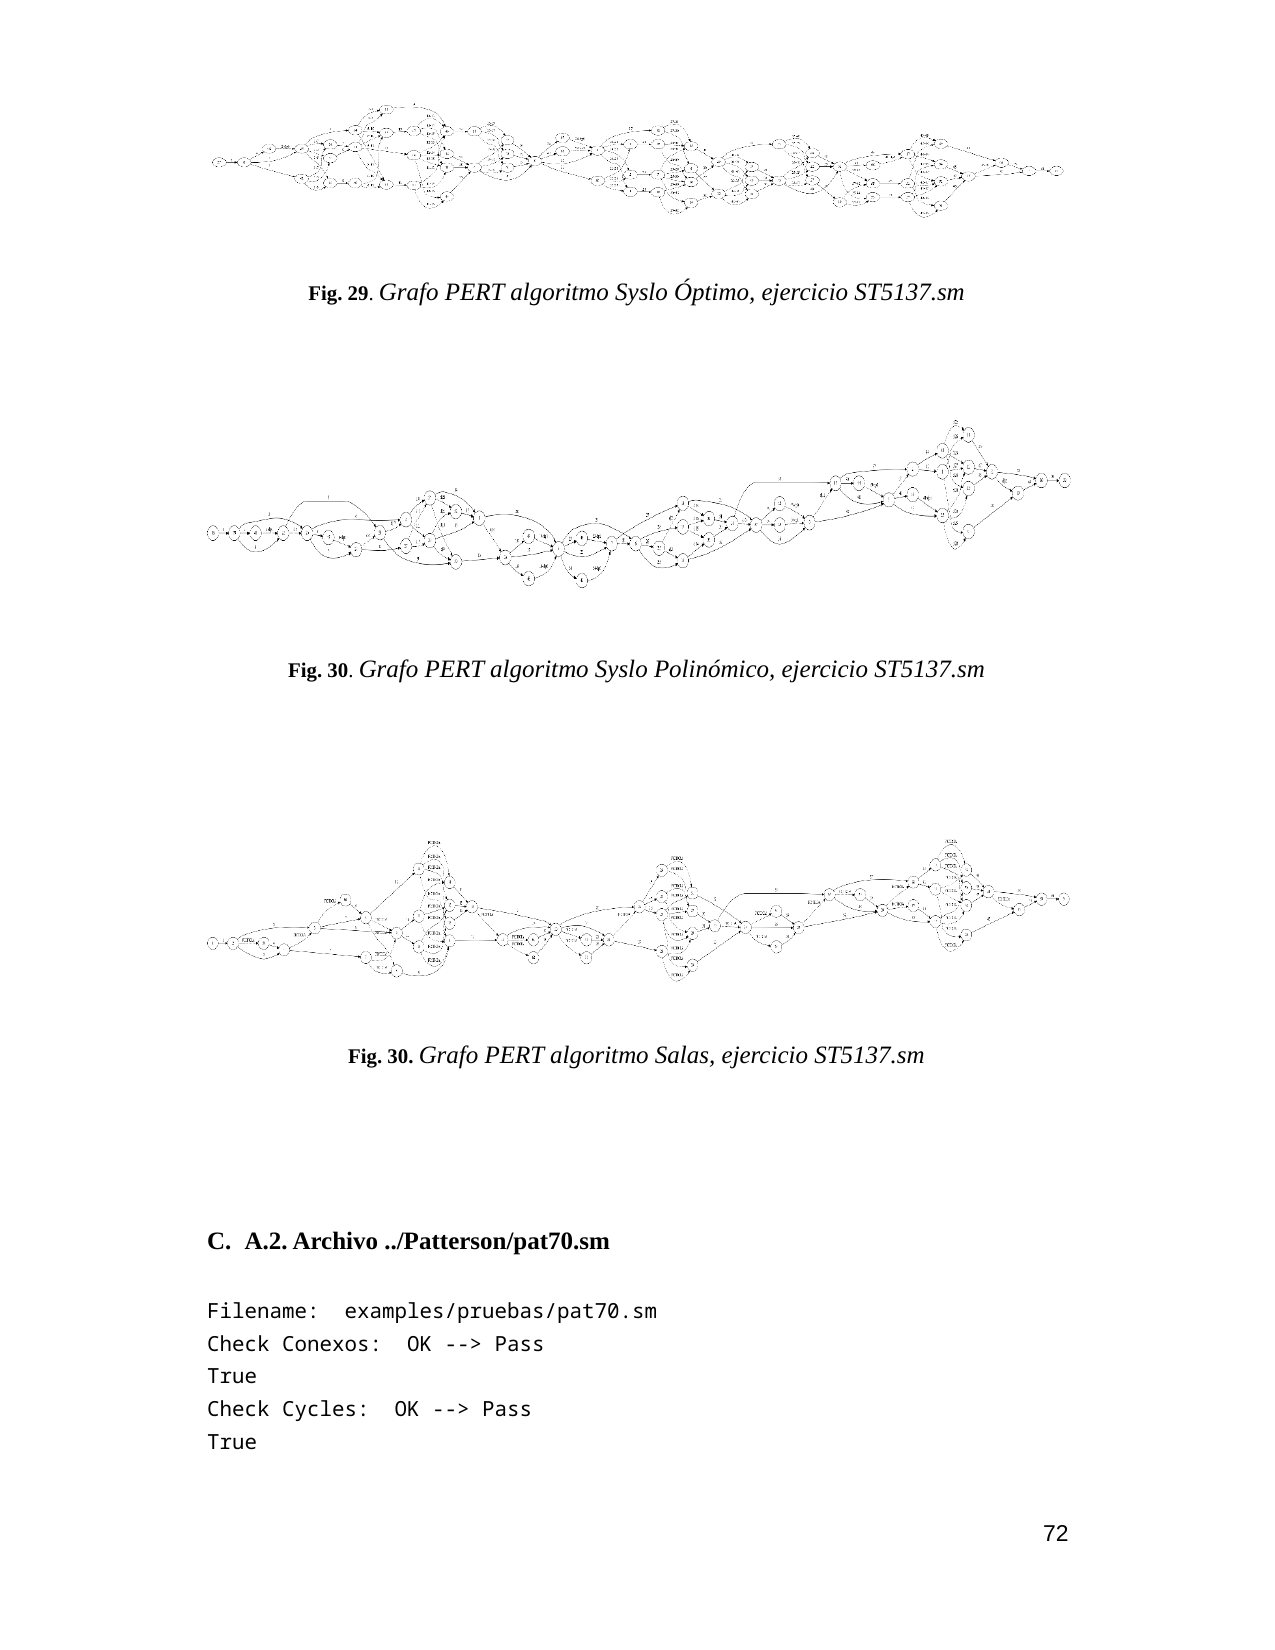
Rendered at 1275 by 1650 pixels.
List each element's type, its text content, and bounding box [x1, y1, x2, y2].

text Fig. 30. Grafo PERT algoritmo Syslo Polinómico, ejercicio ST5137.sm [207, 654, 1068, 683]
text Fig. 30. Grafo PERT algoritmo Salas, ejercicio ST5137.sm [207, 1041, 1068, 1069]
text True [207, 1427, 1068, 1455]
text Filename: examples/pruebas/pat70.sm [207, 1296, 1068, 1325]
text True [207, 1362, 1068, 1390]
text Fig. 29. Grafo PERT algoritmo Syslo Óptimo, ejercicio ST5137.sm [207, 277, 1068, 305]
text Check Cycles: OK --> Pass [207, 1394, 1068, 1423]
subtitle A.2. Archivo ../Patterson/pat70.sm [207, 1226, 1068, 1255]
text Check Conexos: OK --> Pass [207, 1329, 1068, 1357]
